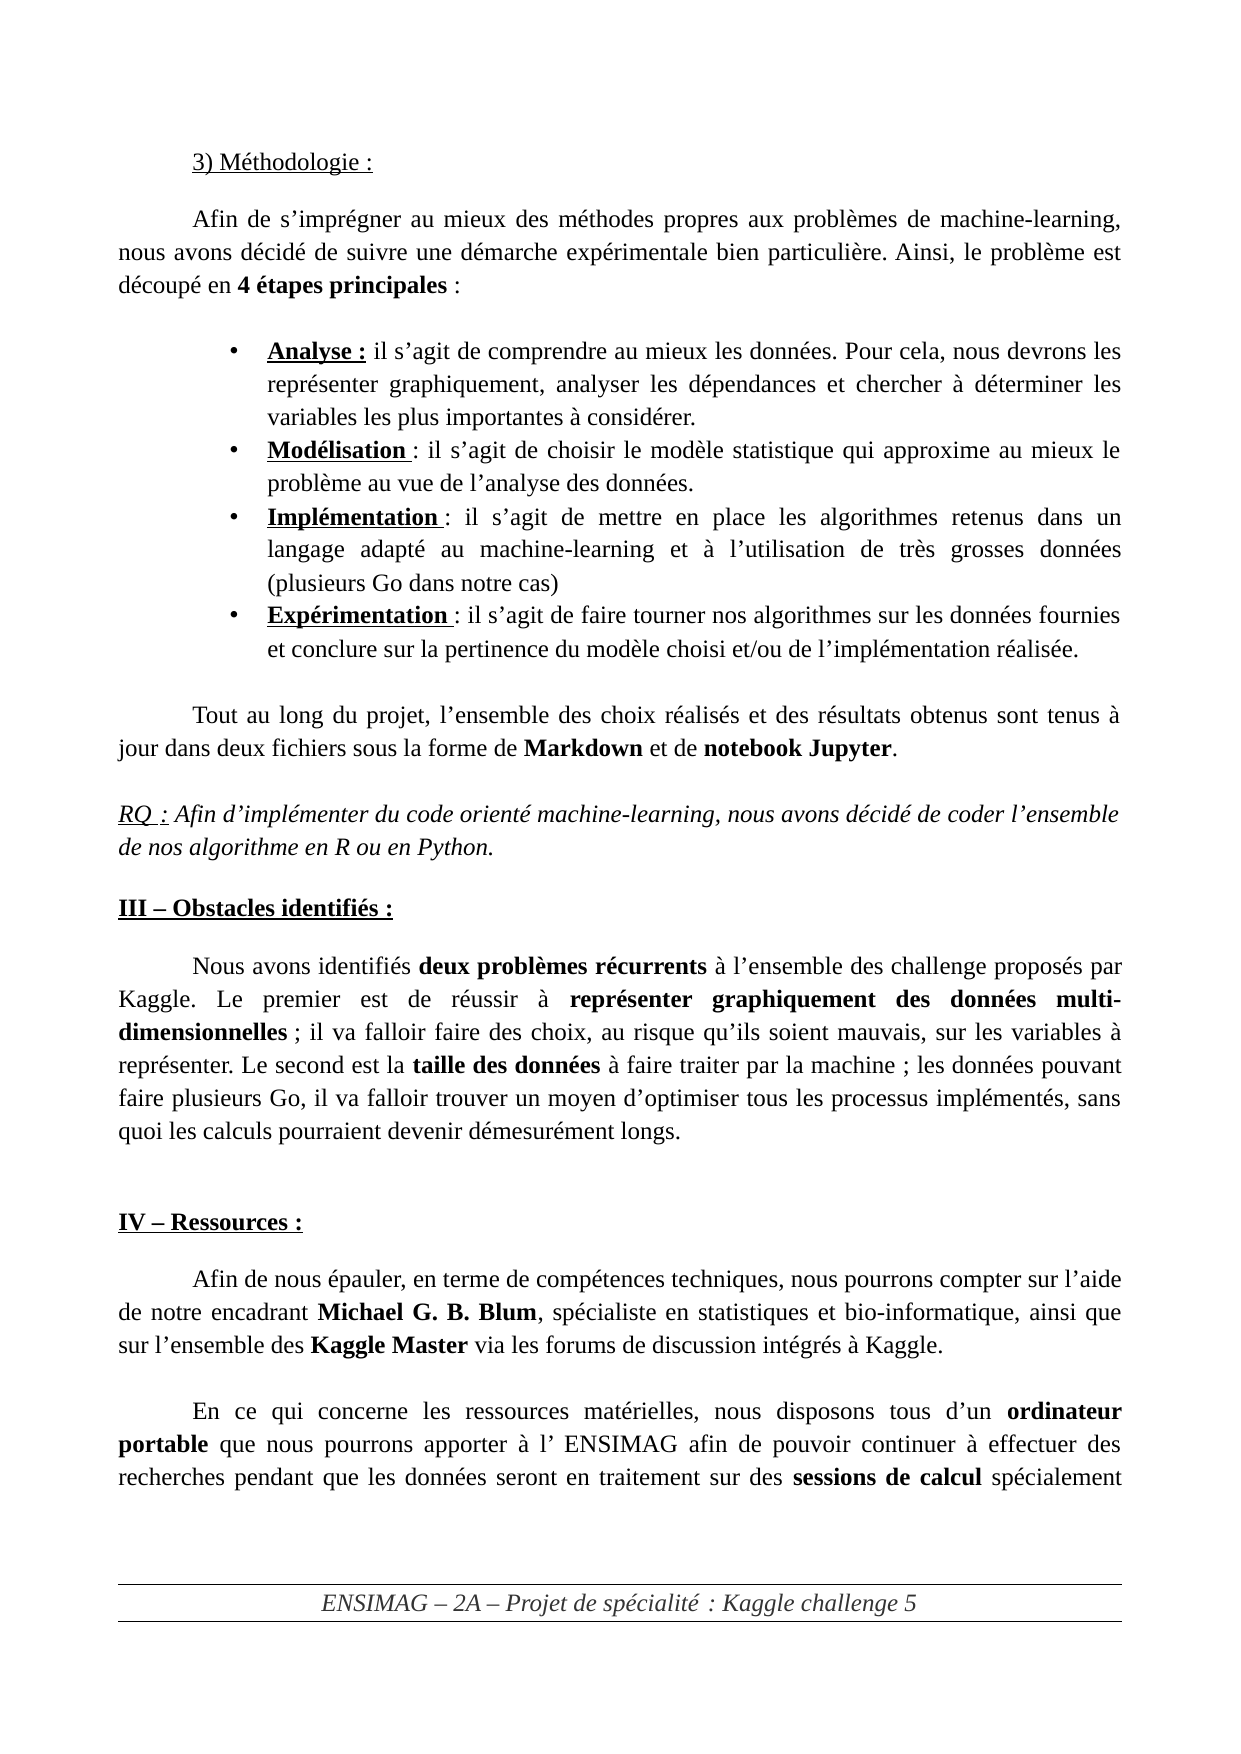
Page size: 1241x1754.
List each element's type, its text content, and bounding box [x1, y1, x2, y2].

text Afin de nous épauler, en terme de compétences techniques, nous pourrons compter sur l’aide de notre encadrant Michael G. B. Blum, spécialiste en statistiques et bio-informatique, ainsi que sur l’ensemble des Kaggle Master via les forums de discussion intégrés à Kaggle. [118, 1264, 1122, 1359]
text III – Obstacles identifiés : [118, 893, 1122, 922]
list Modélisation : il s’agit de choisir le modèle statistique qui approxime au mieux le problème au vue de l’analyse des données. [229, 436, 1122, 497]
text Tout au long du projet, l’ensemble des choix réalisés et des résultats obtenus sont tenus à jour dans deux fichiers sous la forme de Markdown et de notebook Jupyter. [118, 700, 1122, 761]
list Expérimentation : il s’agit de faire tourner nos algorithmes sur les données fournies et conclure sur la pertinence du modèle choisi et/ou de l’implémentation réalisée. [229, 601, 1122, 662]
text En ce qui concerne les ressources matérielles, nous disposons tous d’un ordinateur portable que nous pourrons apporter à l’ ENSIMAG afin de pouvoir continuer à effectuer des recherches pendant que les données seront en traitement sur des sessions de calcul spécialement [118, 1396, 1122, 1491]
text RQ : Afin d’implémenter du code orienté machine-learning, nous avons décidé de coder l’ensemble de nos algorithme en R ou en Python. [118, 799, 1122, 861]
text IV – Ressources : [118, 1207, 1122, 1235]
list Implémentation : il s’agit de mettre en place les algorithmes retenus dans un langage adapté au machine-learning et à l’utilisation de très grosses données (plusieurs Go dans notre cas) [229, 502, 1122, 596]
text 3) Méthodologie : [118, 147, 1122, 176]
text Nous avons identifiés deux problèmes récurrents à l’ensemble des challenge proposés par Kaggle. Le premier est de réussir à représenter graphiquement des données multi-dimensionnelles ; il va falloir faire des choix, au risque qu’ils soient mauvais, sur les variables à représenter. Le second est la taille des données à faire traiter par la machine ; les données pouvant faire plusieurs Go, il va falloir trouver un moyen d’optimiser tous les processus implémentés, sans quoi les calculs pourraient devenir démesurément longs. [118, 951, 1122, 1145]
list Analyse : il s’agit de comprendre au mieux les données. Pour cela, nous devrons les représenter graphiquement, analyser les dépendances et chercher à déterminer les variables les plus importantes à considérer. [229, 336, 1122, 431]
text Afin de s’imprégner au mieux des méthodes propres aux problèmes de machine-learning, nous avons décidé de suivre une démarche expérimentale bien particulière. Ainsi, le problème est découpé en 4 étapes principales : [118, 204, 1122, 299]
